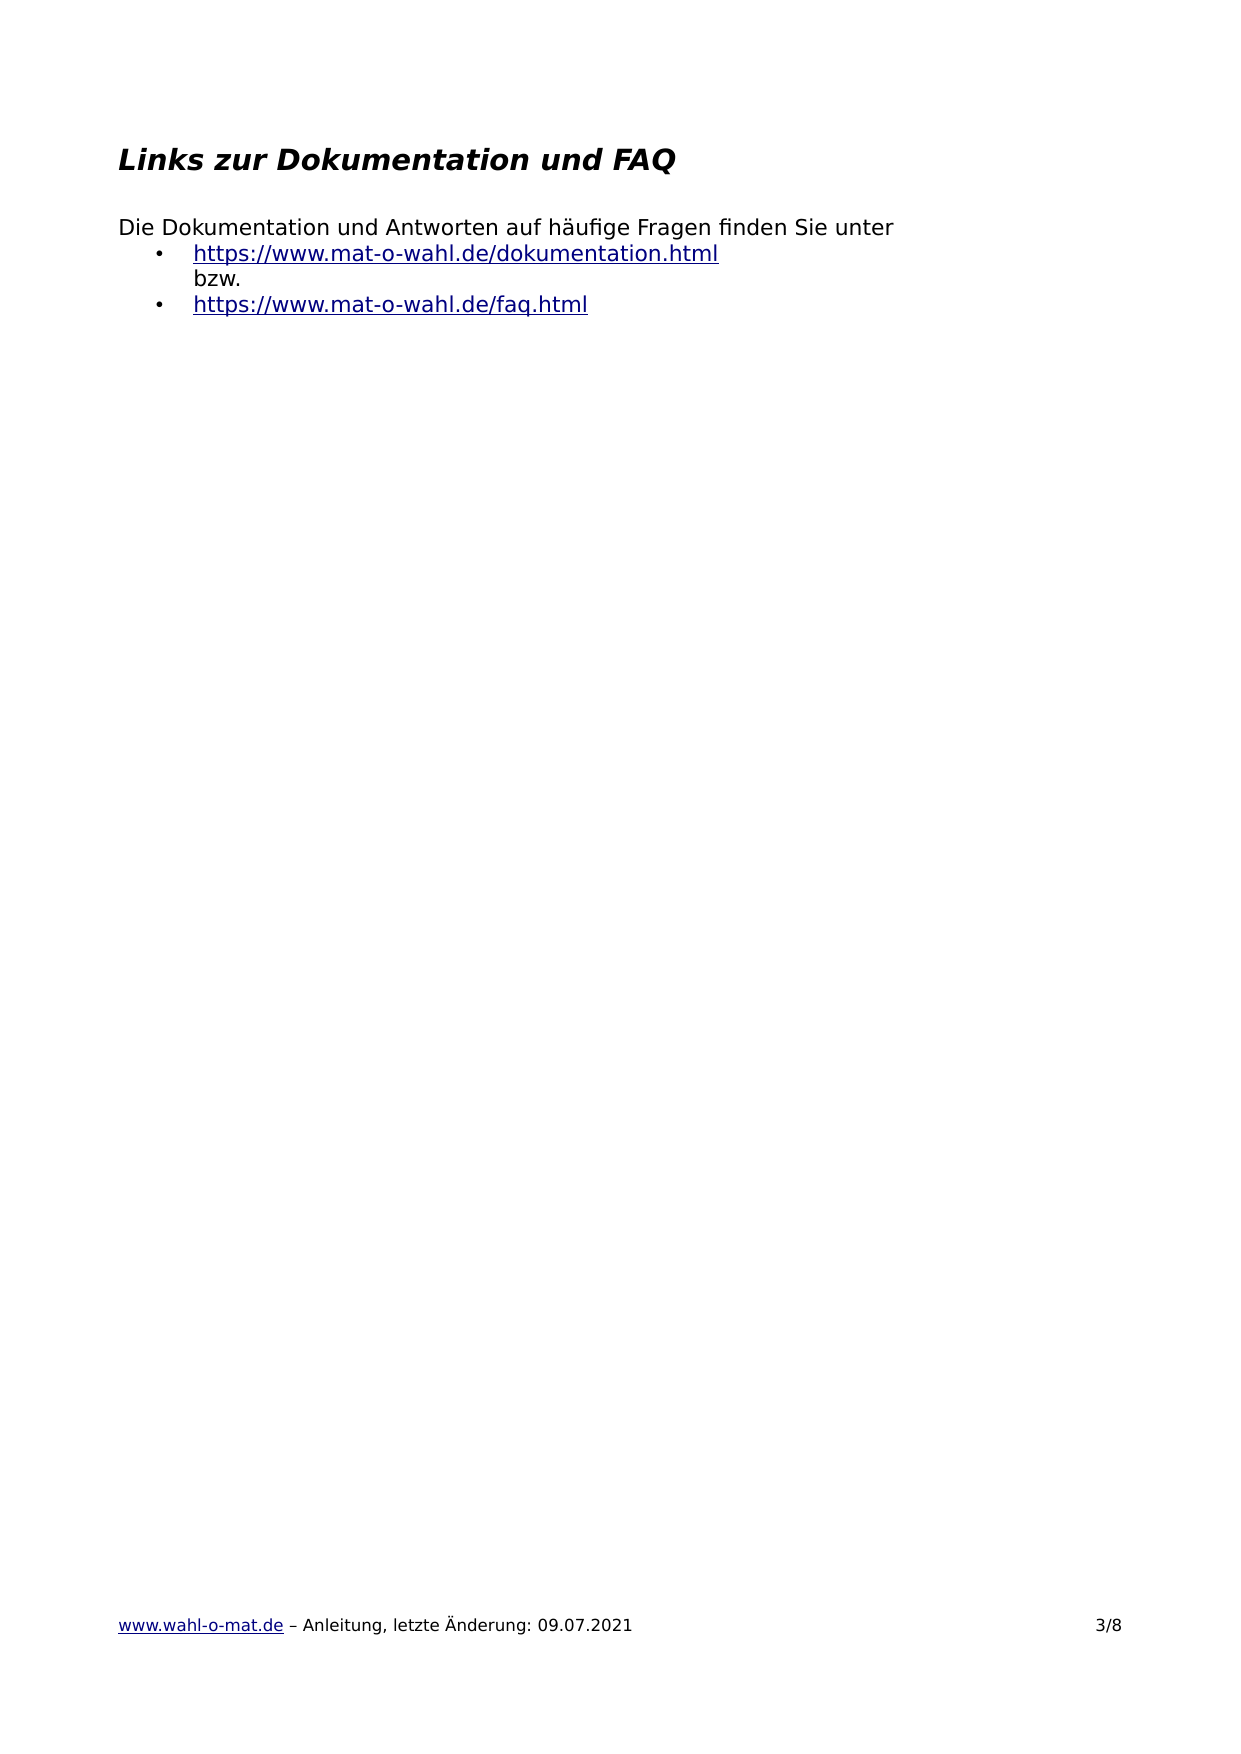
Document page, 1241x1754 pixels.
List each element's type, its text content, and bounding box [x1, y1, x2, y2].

text Die Dokumentation und Antworten auf häufige Fragen finden Sie unter [118, 215, 1122, 241]
list https://www.mat-o-wahl.de/faq.html [156, 292, 1122, 317]
list https://www.mat-o-wahl.de/dokumentation.html bzw. [156, 241, 1122, 292]
subtitle Links zur Dokumentation und FAQ [118, 143, 1122, 177]
